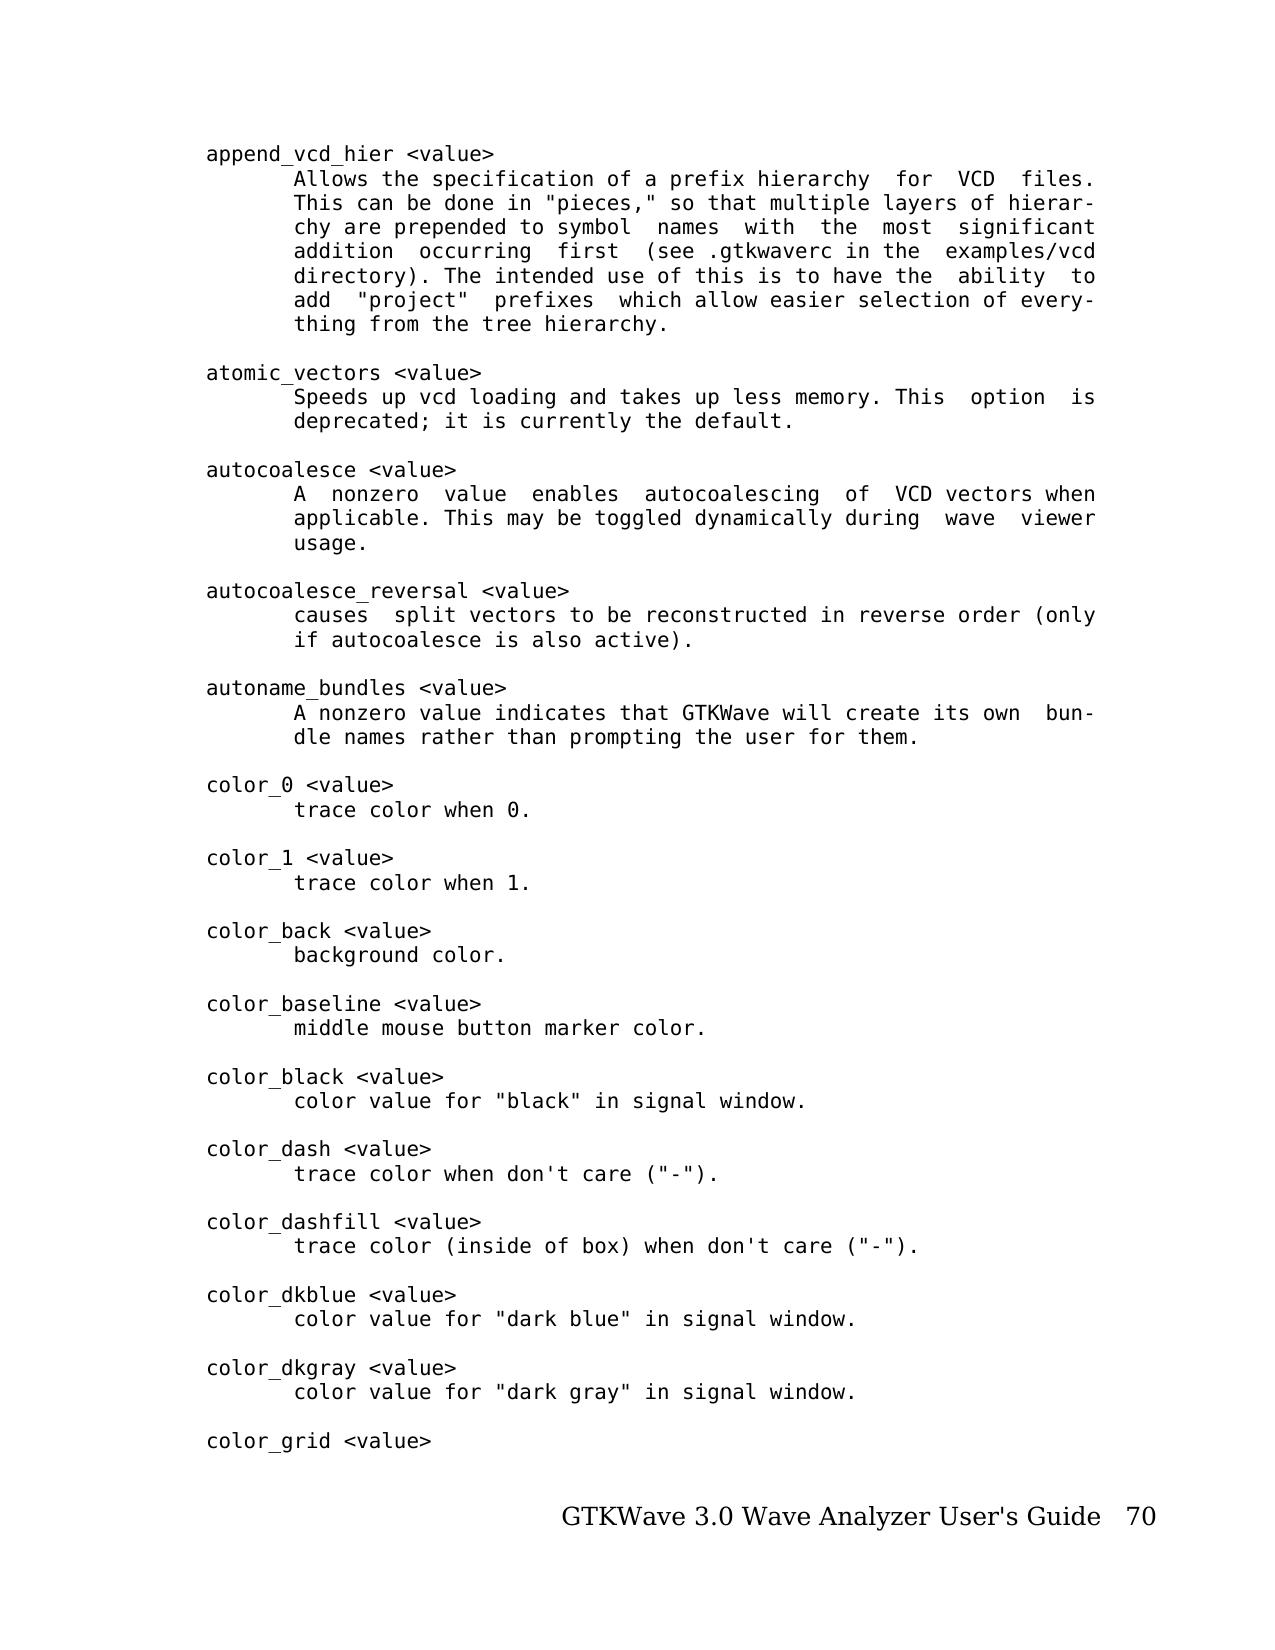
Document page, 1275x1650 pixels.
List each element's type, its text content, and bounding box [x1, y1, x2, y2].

text This can be done in "pieces," so that multiple layers of hierar- [118, 191, 1157, 215]
text A nonzero value indicates that GTKWave will create its own bun- [118, 701, 1157, 725]
text color value for "dark gray" in signal window. [118, 1380, 1157, 1404]
text Speeds up vcd loading and takes up less memory. This option is [118, 385, 1157, 409]
text dle names rather than prompting the user for them. [118, 725, 1157, 749]
text color_1 <value> [118, 846, 1157, 871]
text thing from the tree hierarchy. [118, 312, 1157, 337]
text trace color when 1. [118, 871, 1157, 895]
text autocoalesce_reversal <value> [118, 579, 1157, 603]
text atomic_vectors <value> [118, 361, 1157, 385]
text Allows the specification of a prefix hierarchy for VCD files. [118, 167, 1157, 191]
text color_dashfill <value> [118, 1210, 1157, 1234]
text color_dkgray <value> [118, 1356, 1157, 1380]
text if autocoalesce is also active). [118, 628, 1157, 652]
text A nonzero value enables autocoalescing of VCD vectors when [118, 482, 1157, 506]
text trace color when don't care ("-"). [118, 1162, 1157, 1186]
text background color. [118, 943, 1157, 968]
text trace color when 0. [118, 798, 1157, 822]
text autocoalesce <value> [118, 458, 1157, 482]
text deprecated; it is currently the default. [118, 409, 1157, 434]
text middle mouse button marker color. [118, 1016, 1157, 1040]
text trace color (inside of box) when don't care ("-"). [118, 1234, 1157, 1259]
text color value for "dark blue" in signal window. [118, 1307, 1157, 1332]
text directory). The intended use of this is to have the ability to [118, 264, 1157, 288]
text usage. [118, 531, 1157, 555]
text causes split vectors to be reconstructed in reverse order (only [118, 603, 1157, 628]
text add "project" prefixes which allow easier selection of every- [118, 288, 1157, 312]
text color_back <value> [118, 919, 1157, 943]
text color_black <value> [118, 1065, 1157, 1089]
text color value for "black" in signal window. [118, 1089, 1157, 1113]
text chy are prepended to symbol names with the most significant [118, 215, 1157, 239]
text color_0 <value> [118, 773, 1157, 798]
text addition occurring first (see .gtkwaverc in the examples/vcd [118, 239, 1157, 264]
text color_dkblue <value> [118, 1283, 1157, 1307]
text autoname_bundles <value> [118, 676, 1157, 701]
text color_baseline <value> [118, 992, 1157, 1016]
text applicable. This may be toggled dynamically during wave viewer [118, 506, 1157, 531]
text append_vcd_hier <value> [118, 142, 1157, 167]
text color_dash <value> [118, 1137, 1157, 1162]
text color_grid <value> [118, 1429, 1157, 1453]
